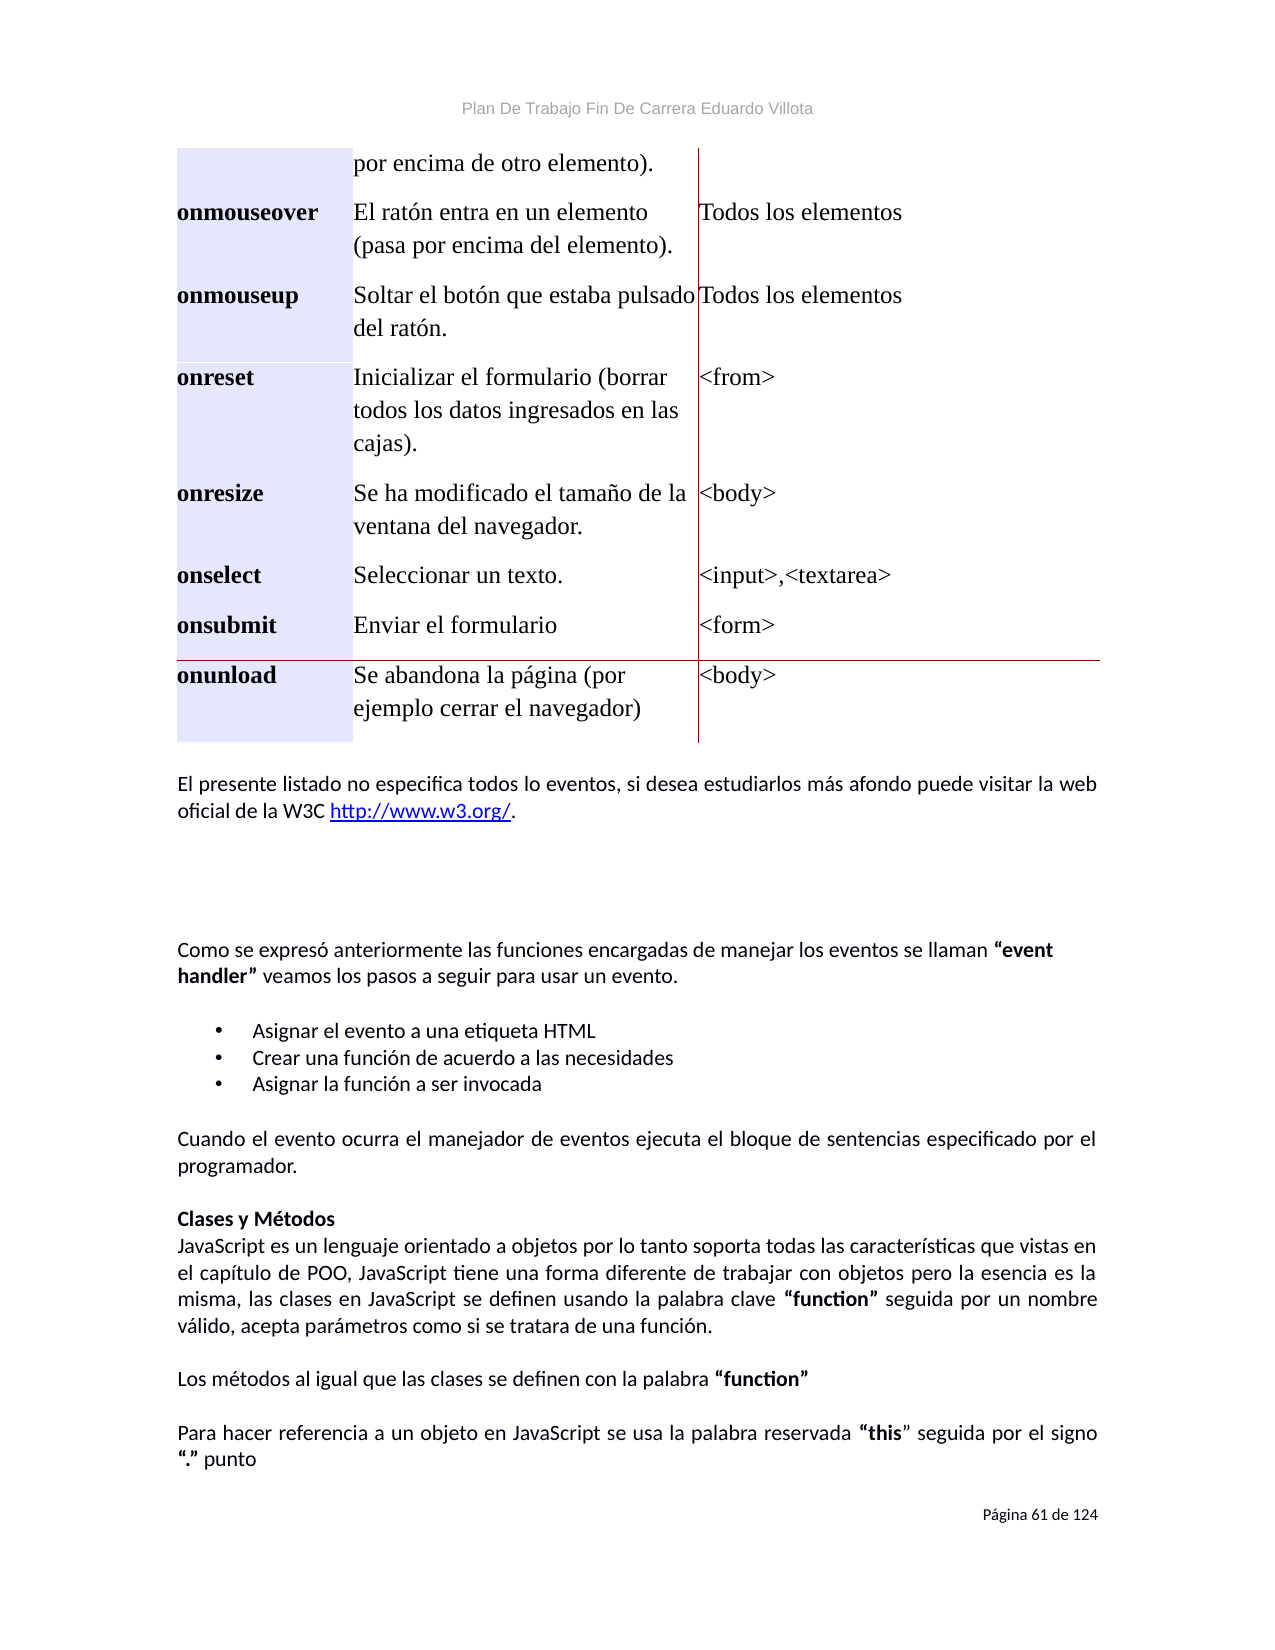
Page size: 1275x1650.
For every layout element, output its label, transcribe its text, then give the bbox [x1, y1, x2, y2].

table_cell <body> [699, 661, 1100, 742]
text Como se expresó anteriormente las funciones encargadas de manejar los eventos se llaman “event handler” veamos los pasos a seguir para usar un evento. [177, 936, 1098, 989]
table_cell onunload [177, 661, 353, 742]
table_cell <input>,<textarea> [699, 561, 1100, 610]
table_cell <form> [699, 610, 1100, 660]
table_cell onselect [177, 561, 353, 610]
list Asignar el evento a una etiqueta HTML [215, 1017, 1098, 1044]
text Clases y Métodos [177, 1205, 1098, 1232]
table_cell Inicializar el formulario (borrar todos los datos ingresados en las cajas). [353, 363, 698, 478]
table_cell Enviar el formulario [353, 610, 698, 660]
table_cell por encima de otro elemento). [353, 148, 698, 197]
table_cell Seleccionar un texto. [353, 561, 698, 610]
table_cell [177, 148, 353, 197]
table_cell Soltar el botón que estaba pulsado del ratón. [353, 280, 698, 362]
list Asignar la función a ser invocada [215, 1071, 1098, 1097]
text Para hacer referencia a un objeto en JavaScript se usa la palabra reservada “this” seguida por el signo “.” punto [177, 1419, 1098, 1472]
table_cell onreset [177, 363, 353, 478]
text Cuando el evento ocurra el manejador de eventos ejecuta el bloque de sentencias especificado por el programador. [177, 1125, 1098, 1179]
table_cell <from> [699, 363, 1100, 478]
table_cell onmouseup [177, 280, 353, 362]
text Los métodos al igual que las clases se definen con la palabra “function” [177, 1365, 1098, 1392]
table_cell onsubmit [177, 610, 353, 660]
table_cell Todos los elementos [699, 280, 1100, 362]
table_cell El ratón entra en un elemento (pasa por encima del elemento). [353, 197, 698, 280]
list Crear una función de acuerdo a las necesidades [215, 1044, 1098, 1071]
table_cell <body> [699, 478, 1100, 561]
table_cell Se ha modificado el tamaño de la ventana del navegador. [353, 478, 698, 561]
table_cell [699, 148, 1100, 197]
text JavaScript es un lenguaje orientado a objetos por lo tanto soporta todas las características que vistas en el capítulo de POO, JavaScript tiene una forma diferente de trabajar con objetos pero la esencia es la misma, las clases en JavaScript se definen usando la palabra clave “function” seguida por un nombre válido, acepta parámetros como si se tratara de una función. [177, 1232, 1098, 1339]
table_cell onmouseover [177, 197, 353, 280]
table_cell onresize [177, 478, 353, 561]
table_cell Todos los elementos [699, 197, 1100, 280]
table_cell Se abandona la página (por ejemplo cerrar el navegador) [353, 661, 698, 742]
text El presente listado no especifica todos lo eventos, si desea estudiarlos más afondo puede visitar la web oficial de la W3C http://www.w3.org/. [177, 771, 1098, 824]
